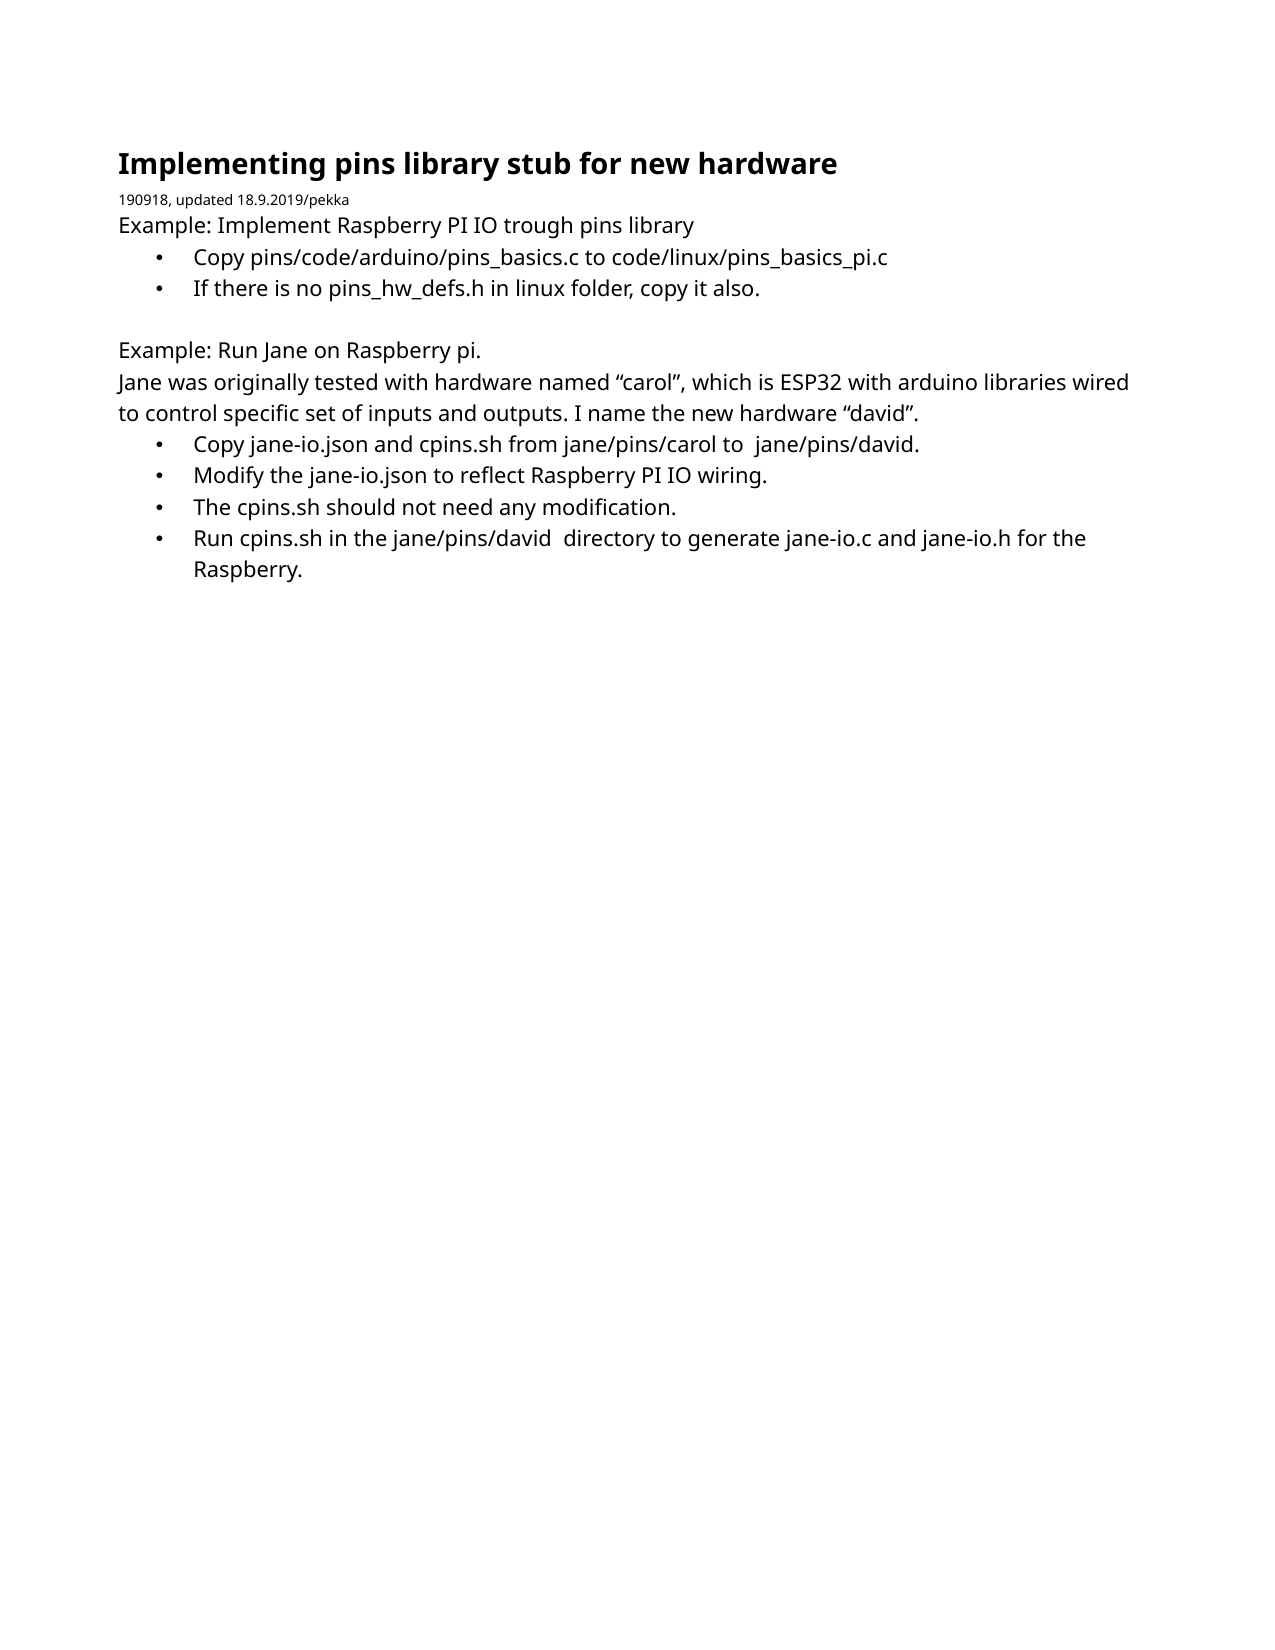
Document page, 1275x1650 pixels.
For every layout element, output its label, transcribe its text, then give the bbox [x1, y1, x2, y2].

list Modify the jane-io.json to reflect Raspberry PI IO wiring. [156, 460, 1157, 490]
list Run cpins.sh in the jane/pins/david directory to generate jane-io.c and jane-io.h for the Raspberry. [156, 523, 1157, 584]
list The cpins.sh should not need any modification. [156, 491, 1157, 521]
list Copy jane-io.json and cpins.sh from jane/pins/carol to jane/pins/david. [156, 429, 1157, 459]
list If there is no pins_hw_defs.h in linux folder, copy it also. [156, 273, 1157, 302]
text Example: Run Jane on Raspberry pi. [118, 335, 1157, 365]
text Jane was originally tested with hardware named “carol”, which is ESP32 with arduino libraries wired to control specific set of inputs and outputs. I name the new hardware “david”. [118, 366, 1157, 427]
list Copy pins/code/arduino/pins_basics.c to code/linux/pins_basics_pi.c [156, 241, 1157, 271]
subtitle Implementing pins library stub for new hardware [118, 144, 1157, 183]
text Example: Implement Raspberry PI IO trough pins library [118, 210, 1157, 240]
text 190918, updated 18.9.2019/pekka [118, 189, 1157, 209]
